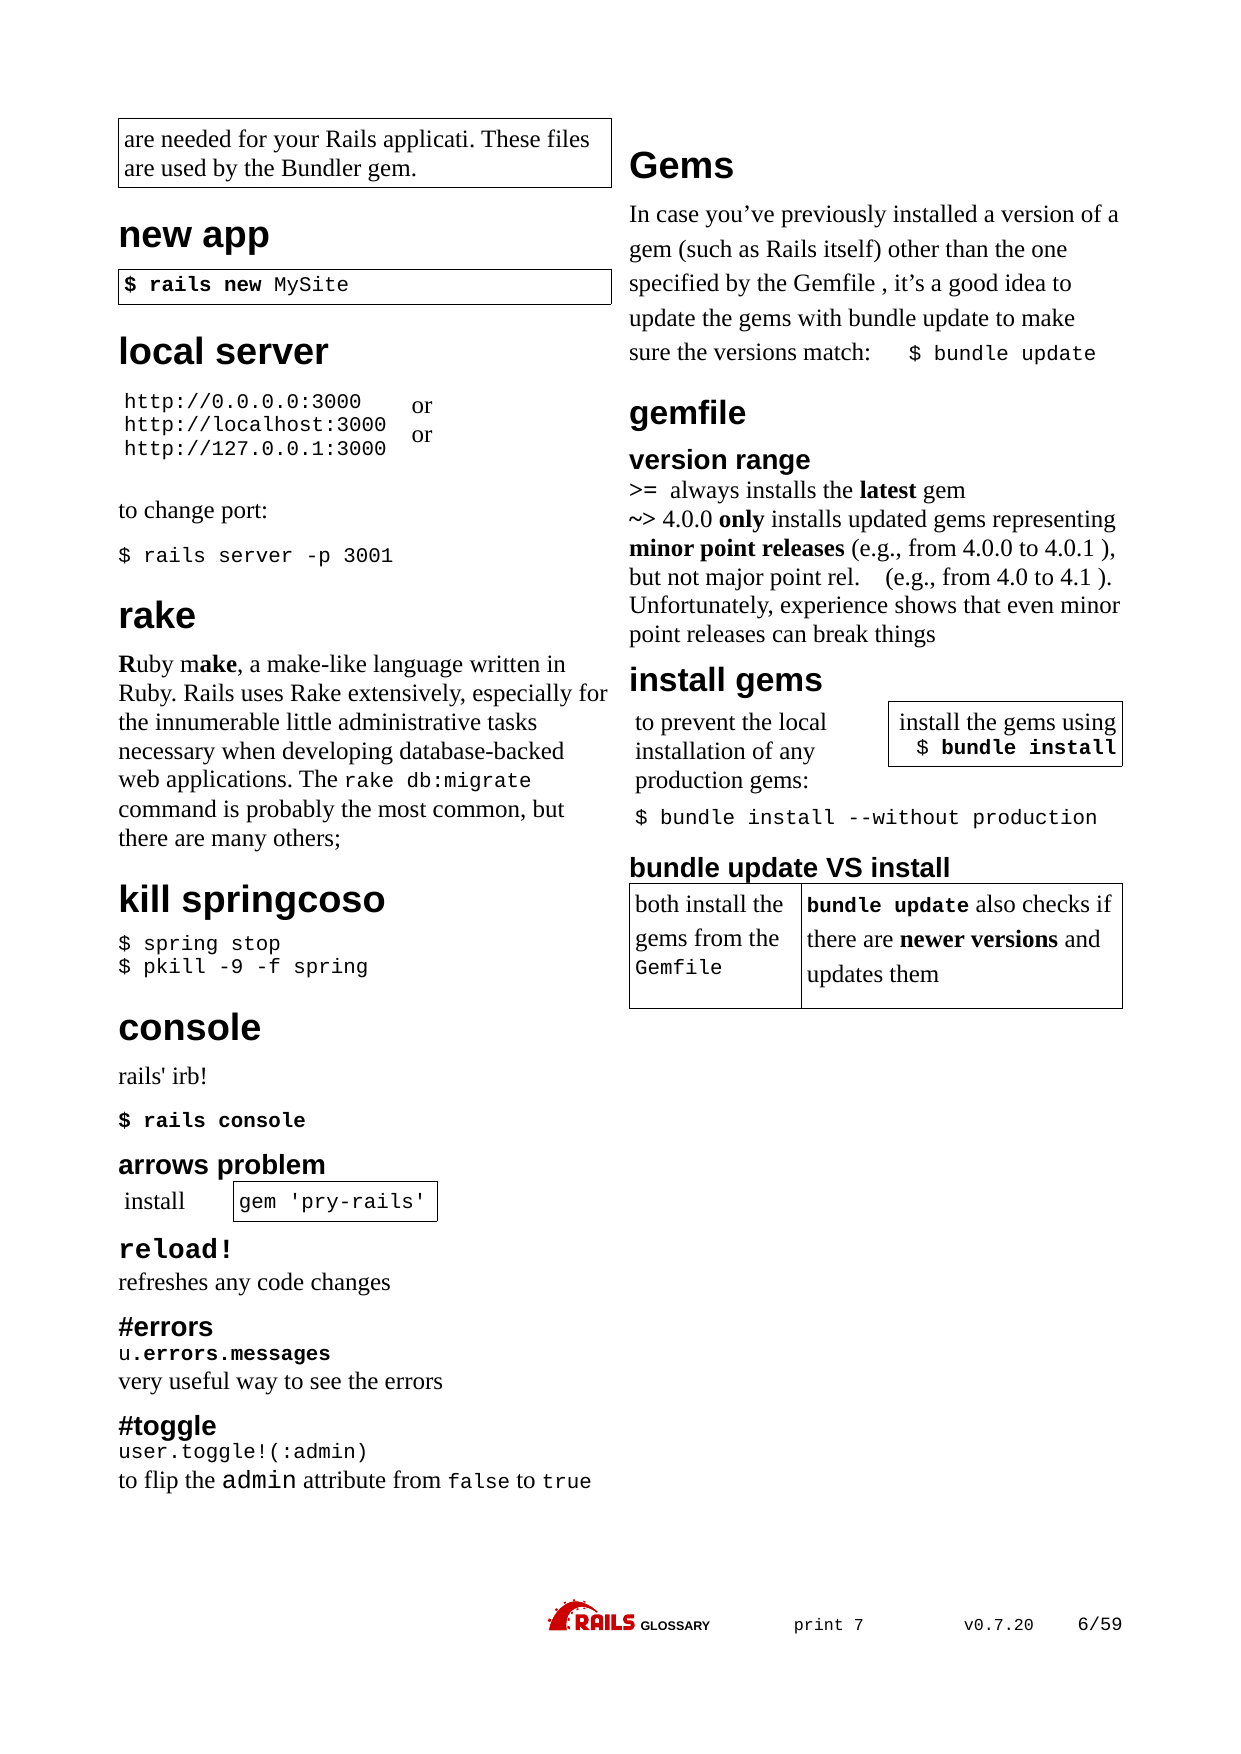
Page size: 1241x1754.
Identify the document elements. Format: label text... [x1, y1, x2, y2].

subtitle rake [118, 593, 611, 637]
table_header gem 'pry-rails' [234, 1182, 437, 1221]
subtitle Gems [629, 143, 1122, 187]
text ~> 4.0.0 only installs updated gems representing minor point releases (e.g., from 4.0.0 to 4.0.1 ), but not major point rel. (e.g., from 4.0 to 4.1 ). Unfortunately, experience shows that even minor point releases can break things [629, 504, 1122, 648]
subtitle #toggle [118, 1410, 611, 1442]
subtitle version range [629, 444, 1122, 476]
table_header install the gems using $ bundle install [889, 702, 1122, 766]
subtitle install gems [629, 660, 1122, 698]
table_cell are needed for your Rails applicati. These files are used by the Bundler gem. [119, 119, 611, 187]
text user.toggle!(:admin) [118, 1442, 611, 1465]
text $ rails console [118, 1110, 611, 1134]
table_header $ rails new MySite [119, 270, 611, 304]
table_header bundle update also checks if there are newer versions and updates them [802, 884, 1122, 1008]
table_header install [118, 1181, 233, 1221]
subtitle #errors [118, 1311, 611, 1342]
text In case you’ve previously installed a version of a gem (such as Rails itself) other than the one specified by the Gemfile , it’s a good idea to update the gems with bundle update to make sure the versions match: $ bundle update [629, 199, 1122, 367]
text $ spring stop [118, 933, 611, 956]
text rails' irb! [118, 1061, 611, 1090]
subtitle bundle update VS install [629, 851, 1122, 883]
table_header to prevent the local installation of any production gems: [629, 701, 888, 801]
text $ rails server -p 3001 [118, 545, 611, 568]
subtitle console [118, 1005, 611, 1049]
text to change port: [118, 496, 611, 524]
table_cell $ bundle install --without production [629, 801, 1122, 836]
subtitle arrows problem [118, 1149, 611, 1181]
text very useful way to see the errors [118, 1366, 611, 1395]
text to flip the admin attribute from false to true [118, 1465, 611, 1496]
text u.errors.messages [118, 1342, 611, 1366]
subtitle gemfile [629, 393, 1122, 432]
text >= always installs the latest gem [629, 476, 1122, 504]
text Ruby make, a make-like language written in Ruby. Rails uses Rake extensively, especially for the innumerable little administrative tasks necessary when developing database-backed web applications. The rake db:migrate command is probably the most common, but there are many others; [118, 649, 611, 852]
table_header or or [406, 385, 611, 467]
subtitle kill springcoso [118, 877, 611, 920]
table_cell [889, 767, 1122, 801]
table_header both install the gems from the Gemfile [630, 884, 801, 1008]
subtitle local server [118, 329, 611, 372]
subtitle new app [118, 212, 611, 256]
subtitle reload! [118, 1236, 611, 1267]
text $ pkill -9 -f spring [118, 956, 611, 980]
table_header http://0.0.0.0:3000 http://localhost:3000 http://127.0.0.1:3000 [118, 385, 406, 467]
text refreshes any code changes [118, 1267, 611, 1296]
